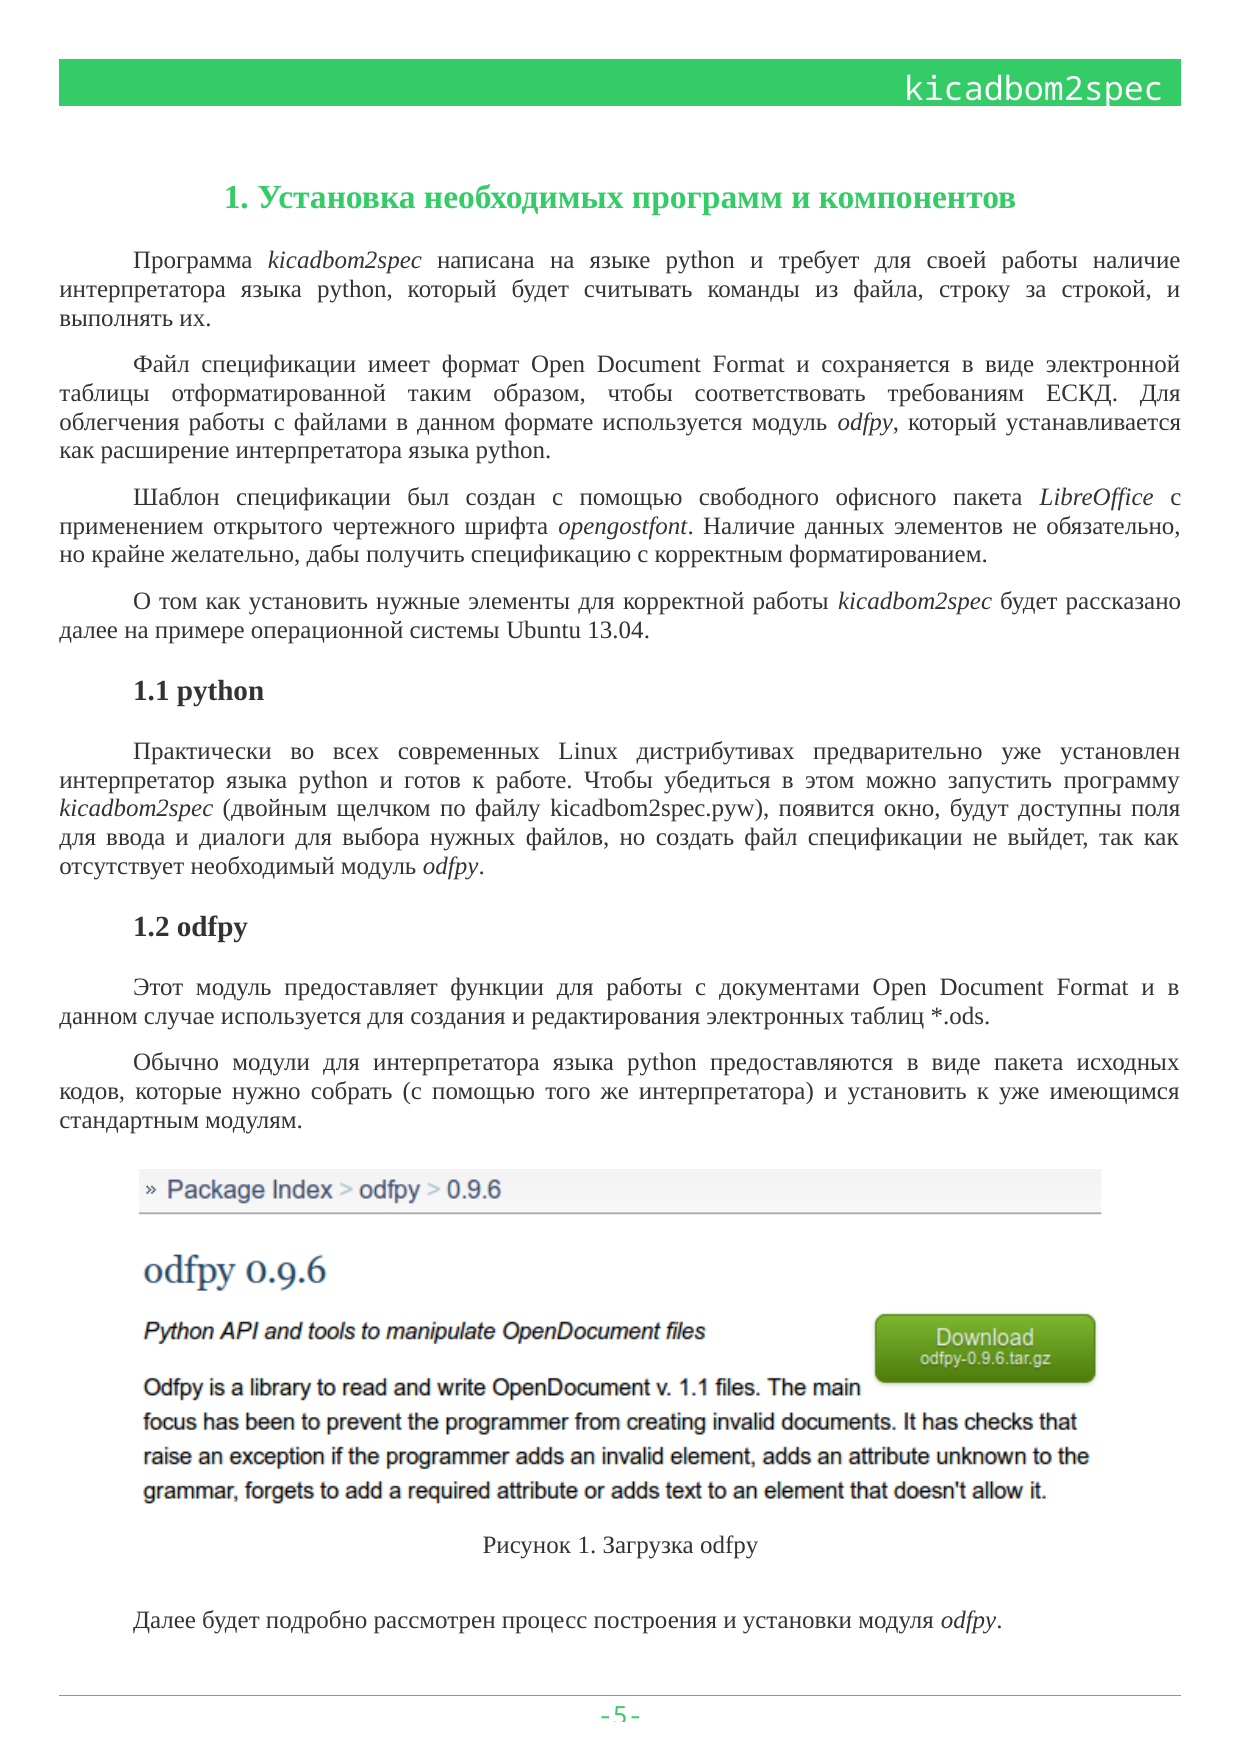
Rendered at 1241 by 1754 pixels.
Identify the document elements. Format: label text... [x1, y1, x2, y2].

text Практически во всех современных Linux дистрибутивах предварительно уже установлен интерпретатор языка python и готов к работе. Чтобы убедиться в этом можно запустить программу kicadbom2spec (двойным щелчком по файлу kicadbom2spec.pyw), появится окно, будут доступны поля для ввода и диалоги для выбора нужных файлов, но создать файл спецификации не выйдет, так как отсутствует необходимый модуль odfpy. [59, 736, 1181, 880]
text Обычно модули для интерпретатора языка python предоставляются в виде пакета исходных кодов, которые нужно собрать (с помощью того же интерпретатора) и установить к уже имеющимся стандартным модулям. [59, 1047, 1181, 1134]
subtitle 1.2 odfpy [133, 909, 1181, 943]
picture [139, 1169, 1102, 1516]
text Шаблон спецификации был создан с помощью свободного офисного пакета LibreOffice с применением открытого чертежного шрифта opengostfont. Наличие данных элементов не обязательно, но крайне желательно, дабы получить спецификацию с корректным форматированием. [59, 482, 1181, 568]
text Этот модуль предоставляет функции для работы с документами Open Document Format и в данном случае используется для создания и редактирования электронных таблиц *.ods. [59, 972, 1181, 1030]
text Файл спецификации имеет формат Open Document Format и сохраняется в виде электронной таблицы отформатированной таким образом, чтобы соответствовать требованиям ЕСКД. Для облегчения работы с файлами в данном формате используется модуль odfpy, который устанавливается как расширение интерпретатора языка python. [59, 349, 1181, 464]
text Рисунок 1. Загрузка odfpy [139, 1516, 1101, 1559]
subtitle 1.1 python [133, 673, 1181, 706]
text Программа kicadbom2spec написана на языке python и требует для своей работы наличие интерпретатора языка python, который будет считывать команды из файла, строку за строкой, и выполнять их. [59, 245, 1181, 332]
text Далее будет подробно рассмотрен процесс построения и установки модуля odfpy. [59, 1606, 1181, 1634]
text О том как установить нужные элементы для корректной работы kicadbom2spec будет рассказано далее на примере операционной системы Ubuntu 13.04. [59, 586, 1181, 643]
subtitle 1. Установка необходимых программ и компонентов [59, 177, 1181, 216]
